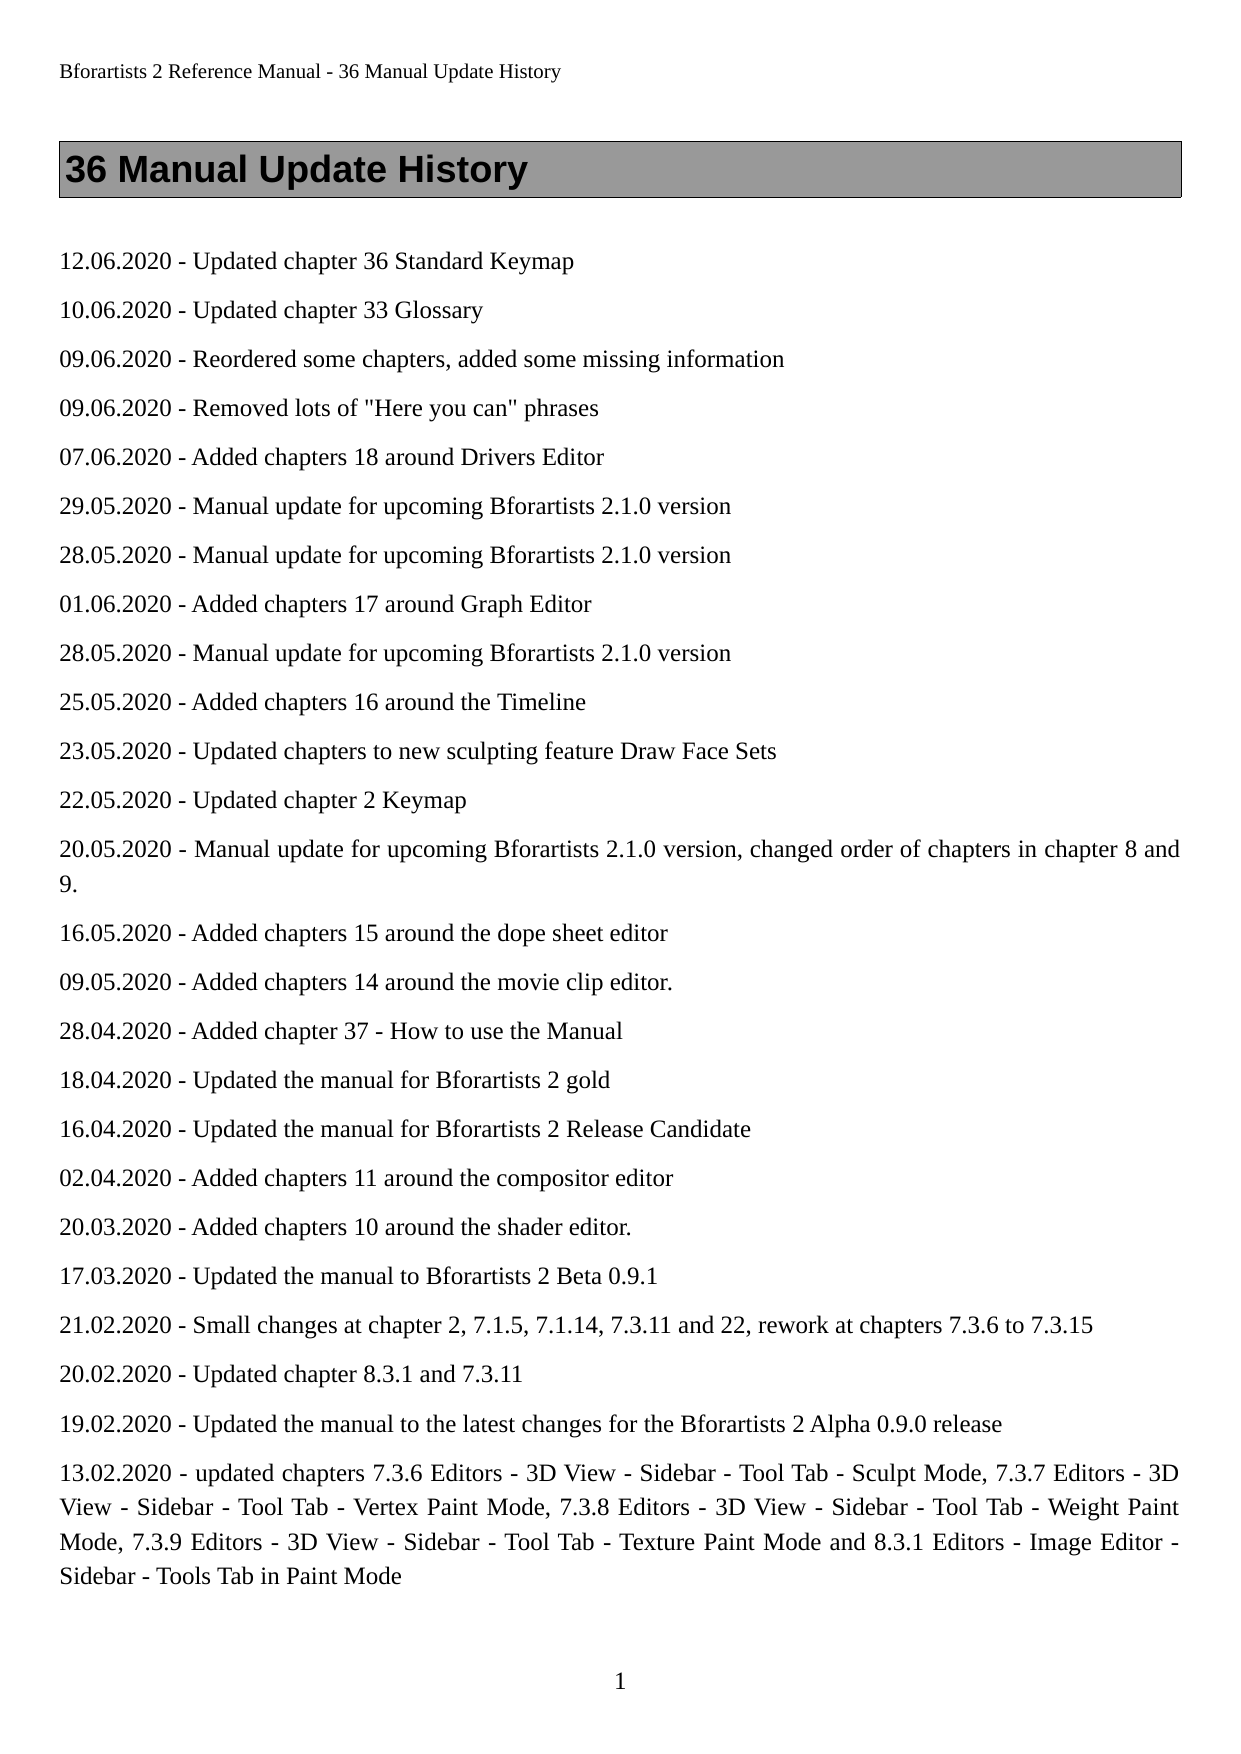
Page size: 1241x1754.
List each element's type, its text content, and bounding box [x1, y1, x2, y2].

text 28.04.2020 - Added chapter 37 - How to use the Manual [59, 1016, 1181, 1045]
text 01.06.2020 - Added chapters 17 around Graph Editor [59, 589, 1181, 618]
text 16.04.2020 - Updated the manual for Bforartists 2 Release Candidate [59, 1114, 1181, 1143]
text 28.05.2020 - Manual update for upcoming Bforartists 2.1.0 version [59, 638, 1181, 667]
text 28.05.2020 - Manual update for upcoming Bforartists 2.1.0 version [59, 540, 1181, 569]
text 19.02.2020 - Updated the manual to the latest changes for the Bforartists 2 Alpha 0.9.0 release [59, 1409, 1181, 1437]
text 13.02.2020 - updated chapters 7.3.6 Editors - 3D View - Sidebar - Tool Tab - Sculpt Mode, 7.3.7 Editors - 3D View - Sidebar - Tool Tab - Vertex Paint Mode, 7.3.8 Editors - 3D View - Sidebar - Tool Tab - Weight Paint Mode, 7.3.9 Editors - 3D View - Sidebar - Tool Tab - Texture Paint Mode and 8.3.1 Editors - Image Editor - Sidebar - Tools Tab in Paint Mode [59, 1458, 1181, 1590]
text 20.03.2020 - Added chapters 10 around the shader editor. [59, 1212, 1181, 1241]
text 02.04.2020 - Added chapters 11 around the compositor editor [59, 1163, 1181, 1192]
text 20.05.2020 - Manual update for upcoming Bforartists 2.1.0 version, changed order of chapters in chapter 8 and 9. [59, 834, 1181, 898]
text 17.03.2020 - Updated the manual to Bforartists 2 Beta 0.9.1 [59, 1261, 1181, 1290]
text 25.05.2020 - Added chapters 16 around the Timeline [59, 687, 1181, 716]
table_header 36 Manual Update History [60, 142, 1181, 197]
text 10.06.2020 - Updated chapter 33 Glossary [59, 295, 1181, 323]
text 29.05.2020 - Manual update for upcoming Bforartists 2.1.0 version [59, 491, 1181, 520]
text 18.04.2020 - Updated the manual for Bforartists 2 gold [59, 1065, 1181, 1094]
text 16.05.2020 - Added chapters 15 around the dope sheet editor [59, 918, 1181, 947]
text 21.02.2020 - Small changes at chapter 2, 7.1.5, 7.1.14, 7.3.11 and 22, rework at chapters 7.3.6 to 7.3.15 [59, 1311, 1181, 1339]
text 22.05.2020 - Updated chapter 2 Keymap [59, 785, 1181, 814]
text 09.05.2020 - Added chapters 14 around the movie clip editor. [59, 967, 1181, 996]
text 23.05.2020 - Updated chapters to new sculpting feature Draw Face Sets [59, 736, 1181, 765]
text 12.06.2020 - Updated chapter 36 Standard Keymap [59, 246, 1181, 274]
text 07.06.2020 - Added chapters 18 around Drivers Editor [59, 442, 1181, 471]
text 20.02.2020 - Updated chapter 8.3.1 and 7.3.11 [59, 1359, 1181, 1388]
text 09.06.2020 - Removed lots of "Here you can" phrases [59, 393, 1181, 422]
text 09.06.2020 - Reordered some chapters, added some missing information [59, 344, 1181, 373]
